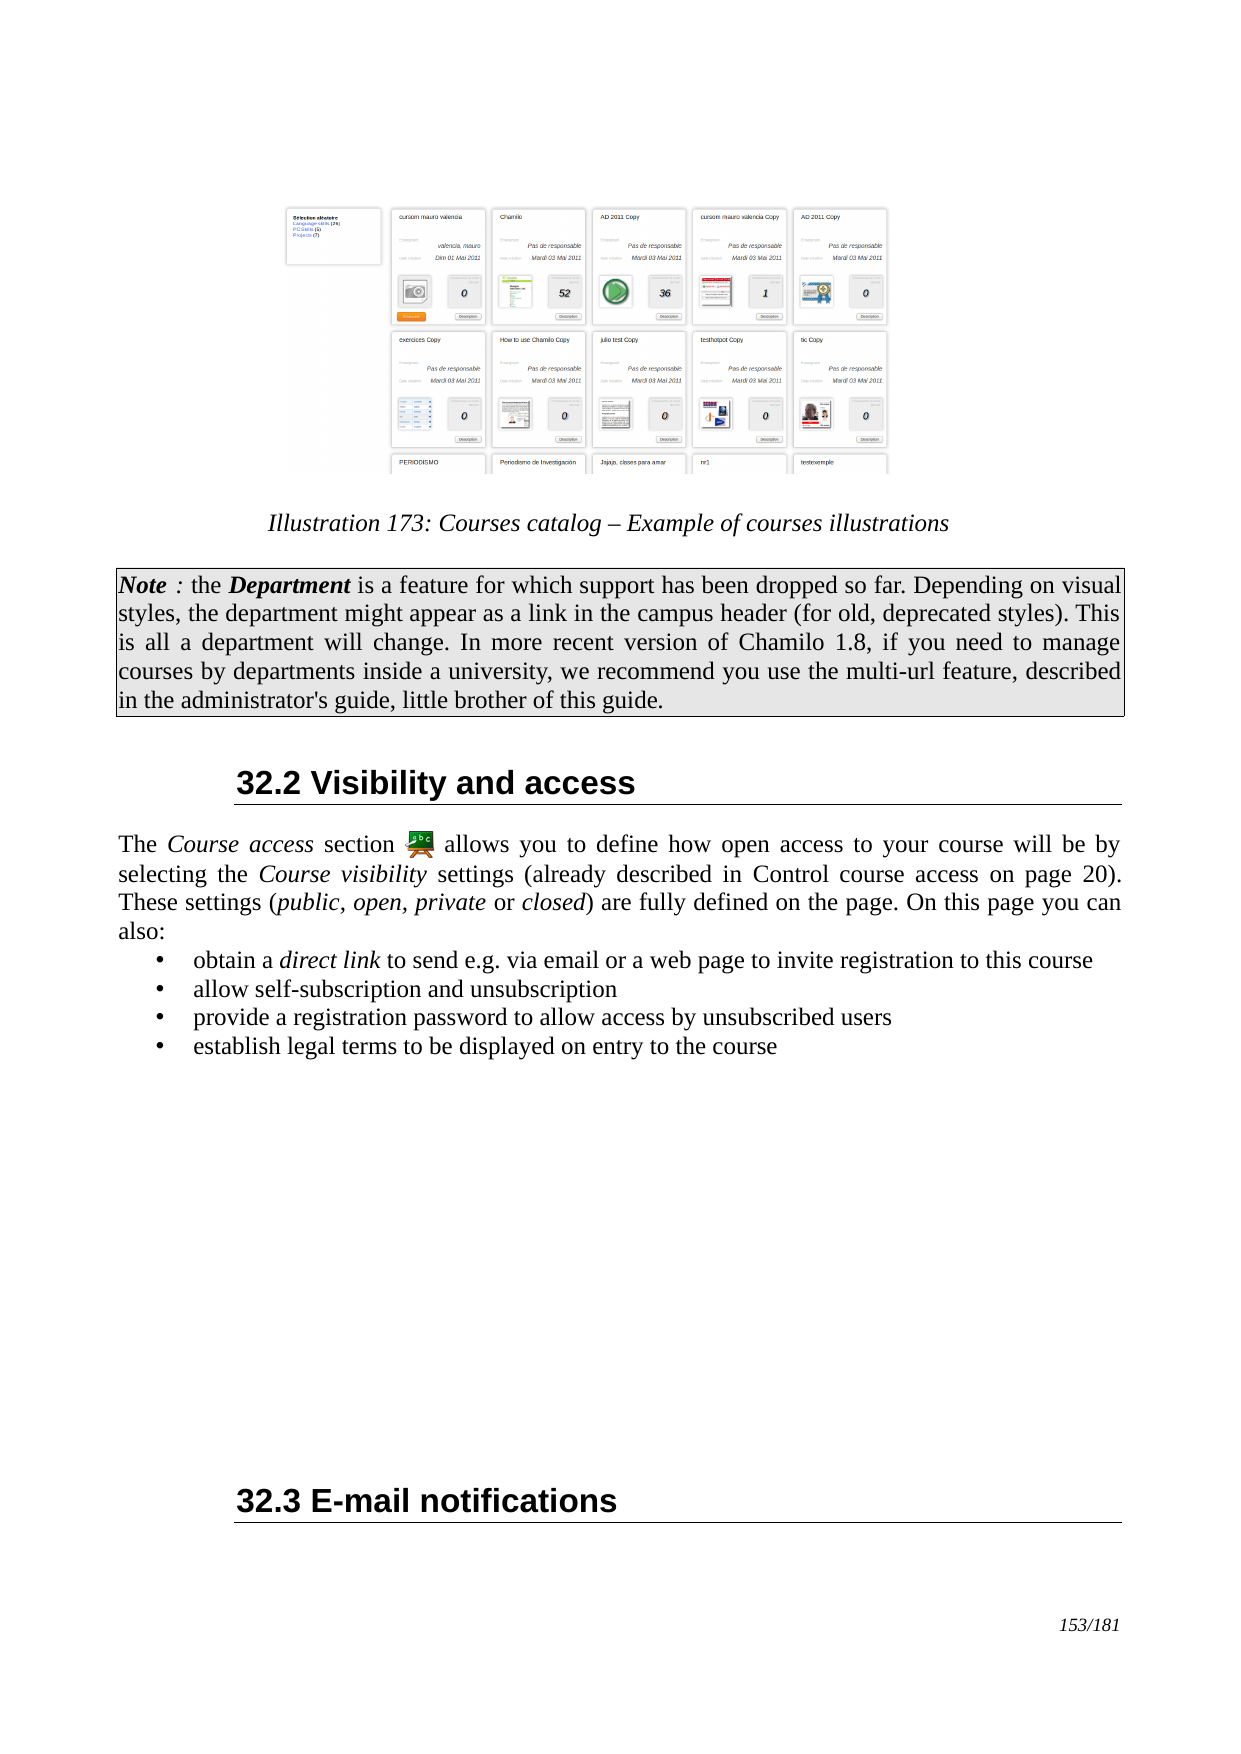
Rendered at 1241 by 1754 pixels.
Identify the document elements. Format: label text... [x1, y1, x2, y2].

text The Course access section allows you to define how open access to your course will be by selecting the Course visibility settings (already described in Control course access on page 20). These settings (public, open, private or closed) are fully defined on the page. On this page you can also: [118, 829, 1122, 945]
picture [284, 206, 891, 474]
list obtain a direct link to send e.g. via email or a web page to invite registration to this course [156, 945, 1122, 974]
text Illustration 173: Courses catalog – Example of courses illustrations [268, 508, 972, 537]
list allow self-subscription and unsubscription [156, 974, 1122, 1002]
picture [405, 829, 435, 859]
subtitle Visibility and access [234, 763, 1122, 804]
list establish legal terms to be displayed on entry to the course [156, 1031, 1122, 1060]
text Note : the Department is a feature for which support has been dropped so far. Depending on visual styles, the department might appear as a link in the campus header (for old, deprecated styles). This is all a department will change. In more recent version of Chamilo 1.8, if you need to manage courses by departments inside a university, we recommend you use the multi-url feature, described in the administrator's guide, little brother of this guide. [117, 569, 1124, 716]
list provide a registration password to allow access by unsubscribed users [156, 1002, 1122, 1031]
subtitle E-mail notifications [234, 1481, 1122, 1522]
